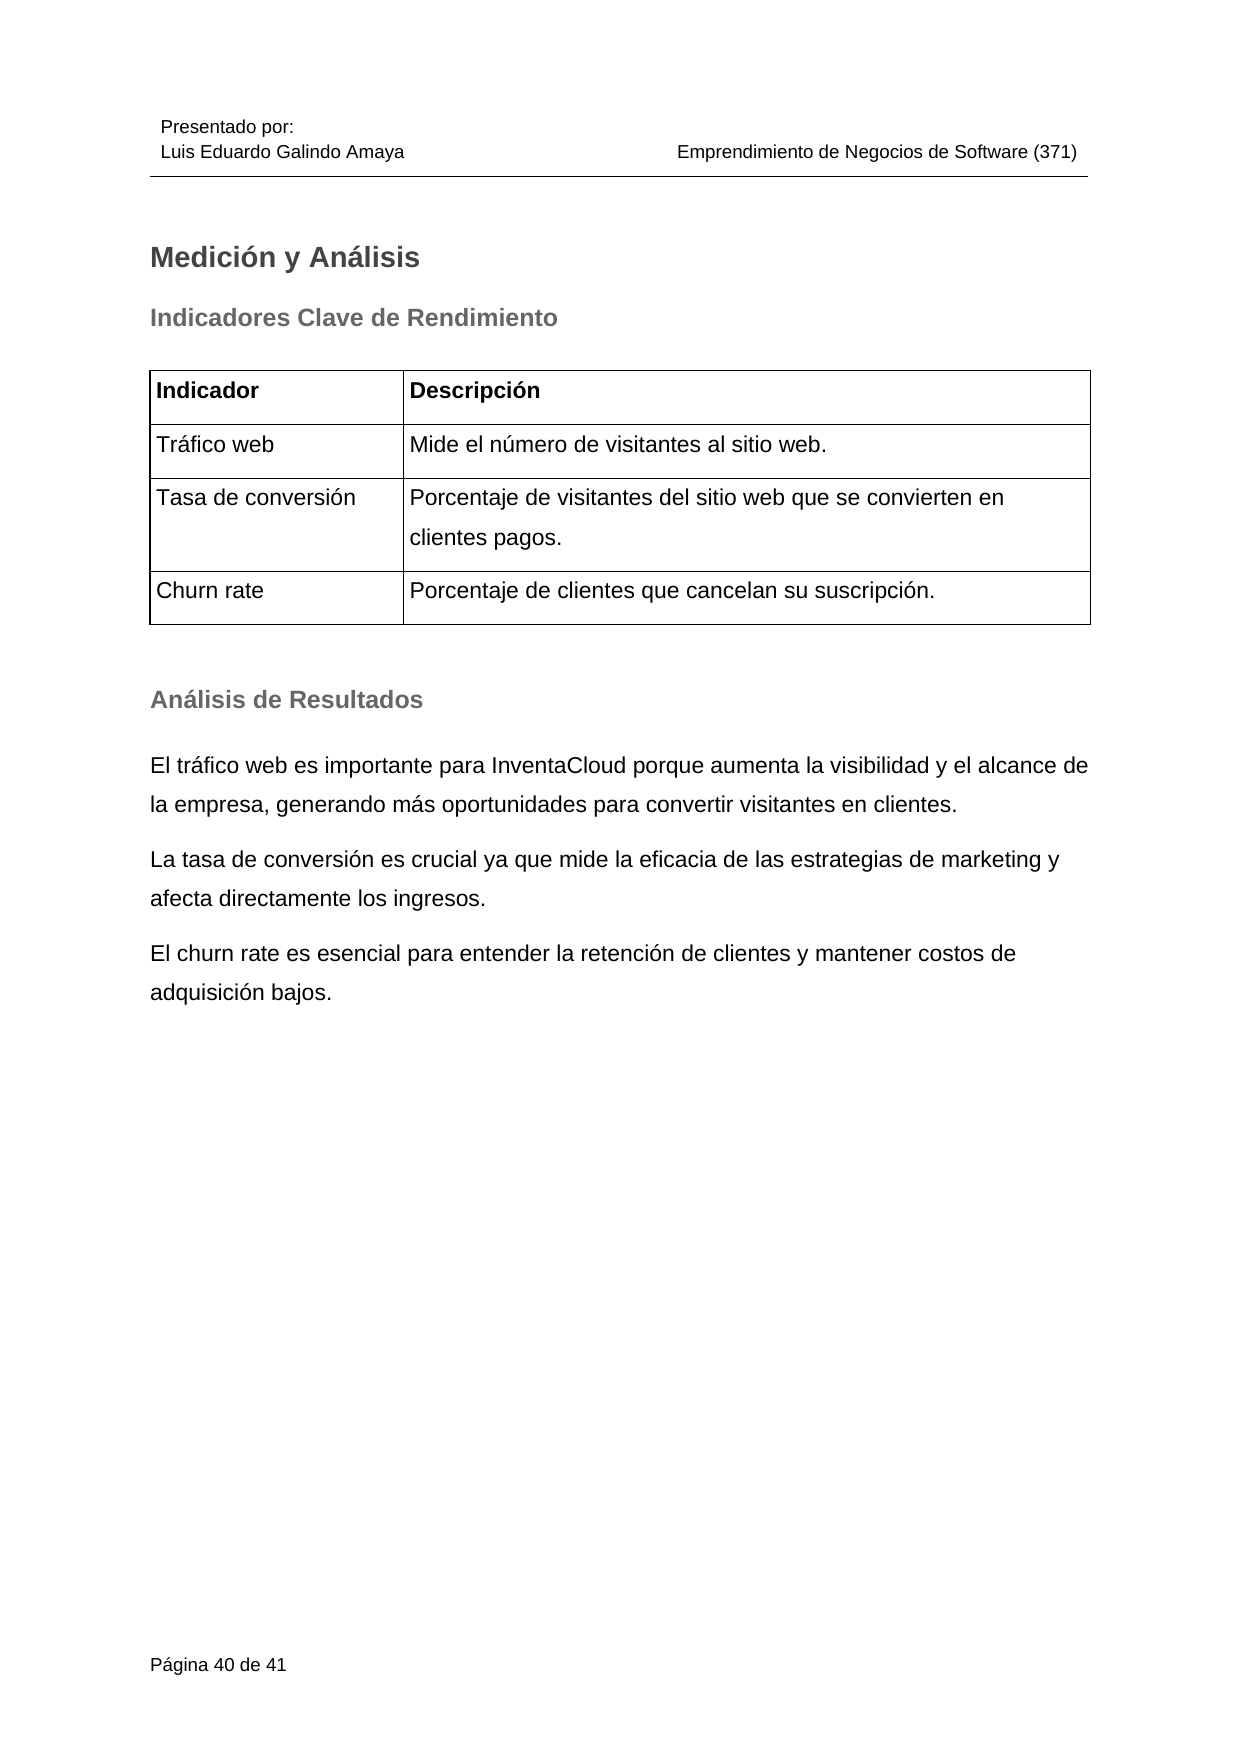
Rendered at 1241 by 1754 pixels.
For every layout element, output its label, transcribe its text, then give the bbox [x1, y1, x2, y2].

text El churn rate es esencial para entender la retención de clientes y mantener costos de adquisición bajos. [150, 939, 1090, 1005]
table_cell Mide el número de visitantes al sitio web. [404, 425, 1090, 477]
table_header Descripción [404, 371, 1090, 424]
table_header Indicador [151, 371, 403, 424]
subtitle Medición y Análisis [150, 240, 1090, 274]
table_cell Porcentaje de visitantes del sitio web que se convierten en clientes pagos. [404, 479, 1090, 571]
table_cell Tráfico web [151, 425, 403, 477]
table_cell Churn rate [151, 572, 403, 624]
subtitle Análisis de Resultados [150, 685, 1090, 713]
table_cell Tasa de conversión [151, 479, 403, 571]
text La tasa de conversión es crucial ya que mide la eficacia de las estrategias de marketing y afecta directamente los ingresos. [150, 846, 1090, 912]
table_cell Porcentaje de clientes que cancelan su suscripción. [404, 572, 1090, 624]
text El tráfico web es importante para InventaCloud porque aumenta la visibilidad y el alcance de la empresa, generando más oportunidades para convertir visitantes en clientes. [150, 752, 1090, 818]
subtitle Indicadores Clave de Rendimiento [150, 303, 1090, 332]
